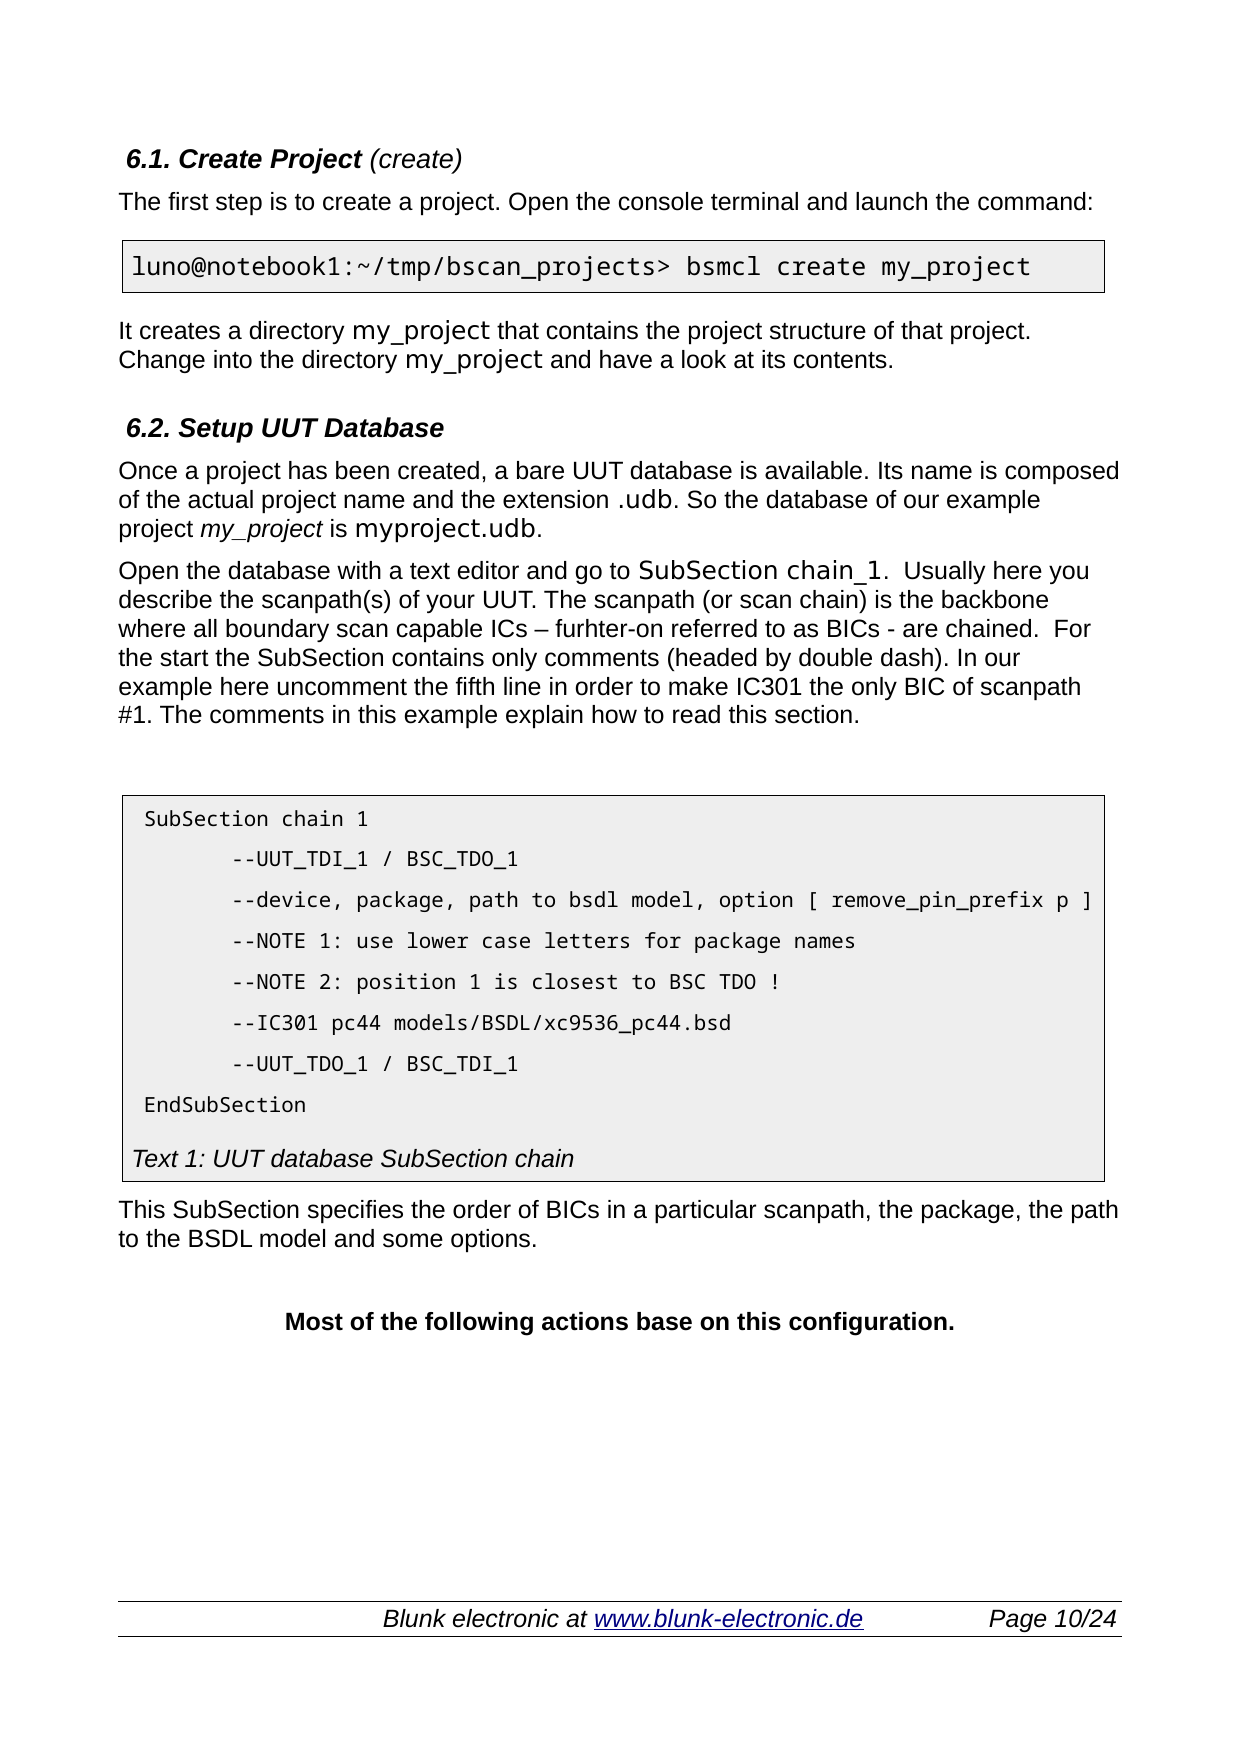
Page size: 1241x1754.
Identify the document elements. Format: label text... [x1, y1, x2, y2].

text Most of the following actions base on this configuration. [118, 1307, 1122, 1335]
subtitle Create Project (create) [118, 143, 1122, 174]
text --UUT_TDO_1 / BSC_TDI_1 [131, 1049, 1096, 1078]
subtitle Setup UUT Database [118, 412, 1122, 443]
text Text 1: UUT database SubSection chain [131, 1144, 1096, 1172]
text The first step is to create a project. Open the console terminal and launch the command: [118, 187, 1122, 216]
text --device, package, path to bsdl model, option [ remove_pin_prefix p ] [131, 886, 1096, 914]
text SubSection chain 1 [131, 804, 1096, 832]
text --IC301 pc44 models/BSDL/xc9536_pc44.bsd [131, 1008, 1096, 1037]
text EndSubSection [131, 1090, 1096, 1119]
text --NOTE 2: position 1 is closest to BSC TDO ! [131, 967, 1096, 996]
text --NOTE 1: use lower case letters for package names [131, 926, 1096, 955]
text This SubSection specifies the order of BICs in a particular scanpath, the package, the path to the BSDL model and some options. [118, 1195, 1122, 1253]
text It creates a directory my_project that contains the project structure of that project. Change into the directory my_project and have a look at its contents. [118, 316, 1122, 375]
text --UUT_TDI_1 / BSC_TDO_1 [131, 844, 1096, 873]
text Once a project has been created, a bare UUT database is available. Its name is composed of the actual project name and the extension .udb. So the database of our example project my_project is myproject.udb. [118, 456, 1122, 543]
text Open the database with a text editor and go to SubSection chain_1. Usually here you describe the scanpath(s) of your UUT. The scanpath (or scan chain) is the backbone where all boundary scan capable ICs – furhter-on referred to as BICs - are chained. For the start the SubSection contains only comments (headed by double dash). In our example here uncomment the fifth line in order to make IC301 the only BIC of scanpath #1. The comments in this example explain how to read this section. [118, 556, 1122, 729]
text luno@notebook1:~/tmp/bscan_projects> bsmcl create my_project [131, 249, 1096, 283]
